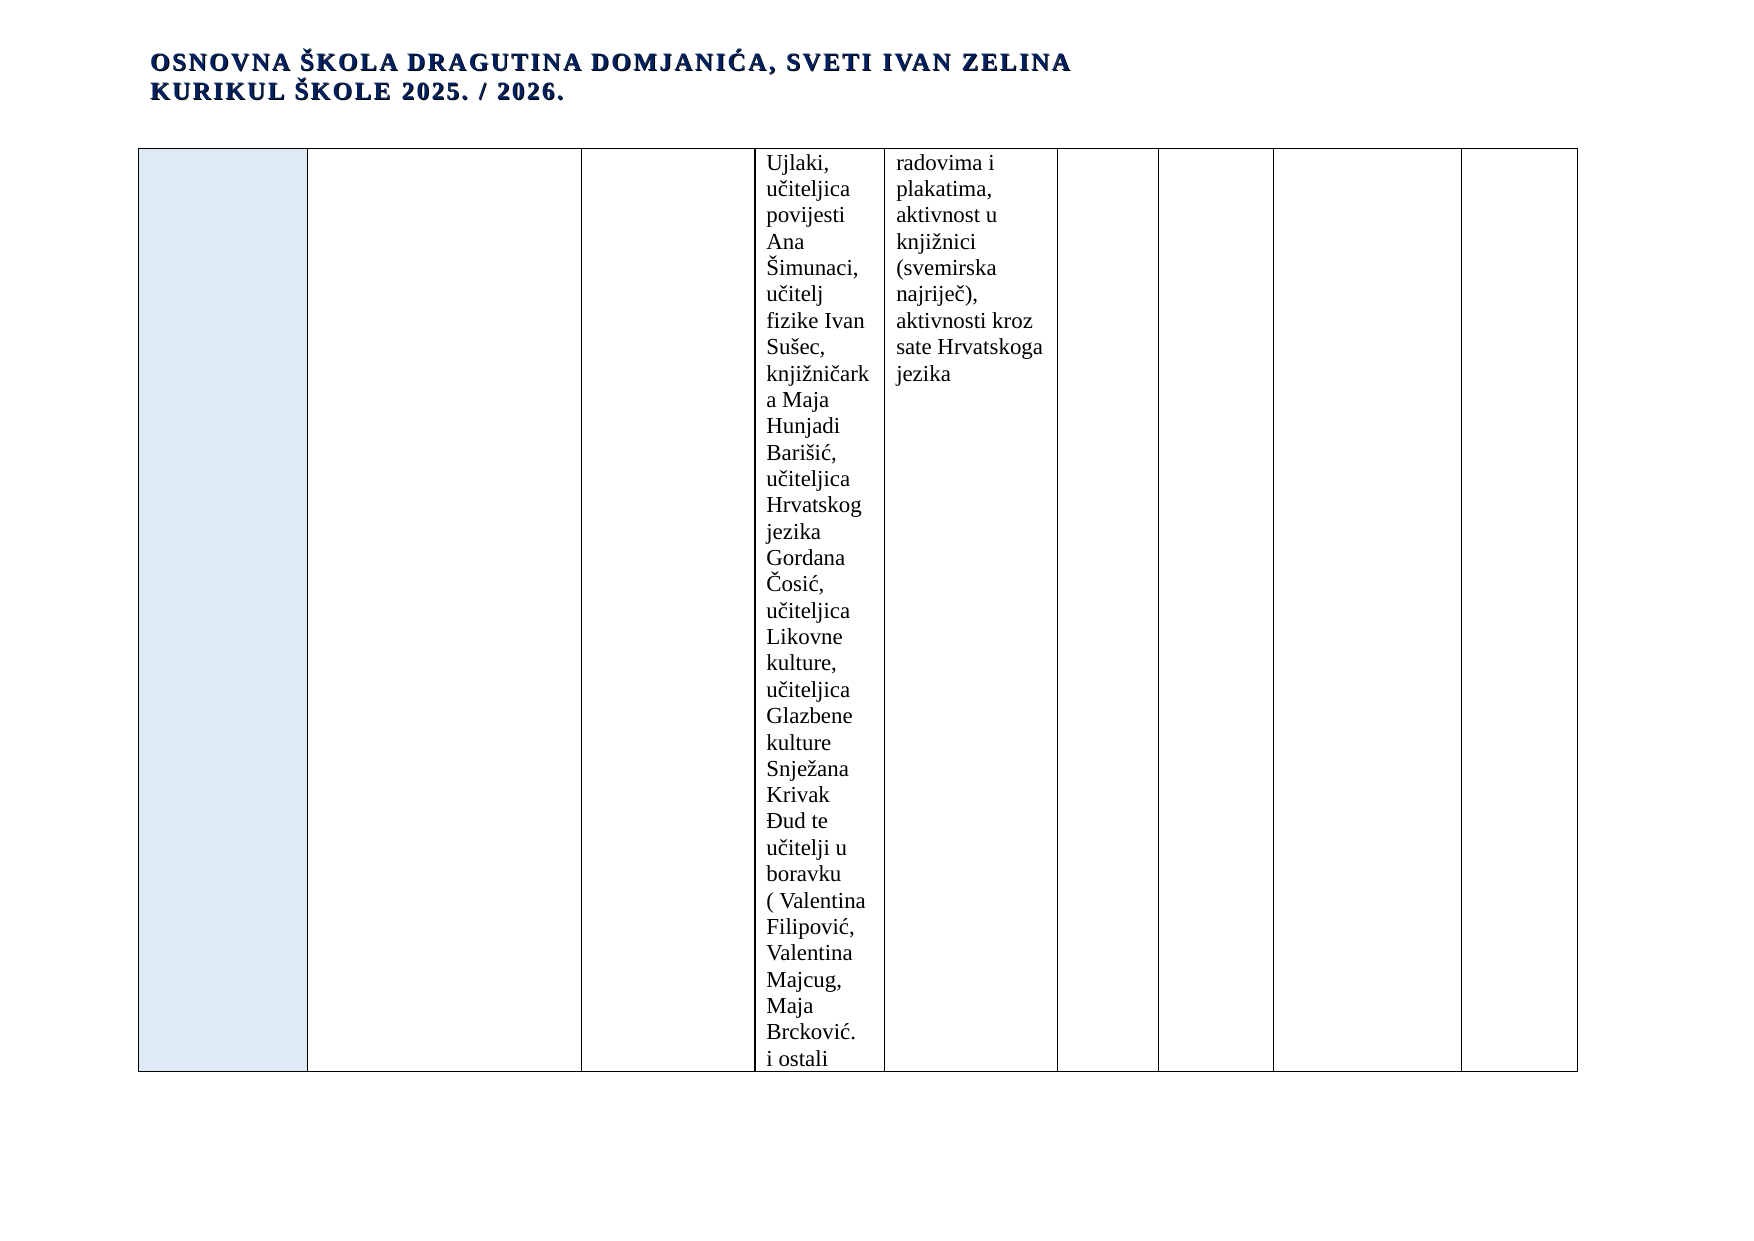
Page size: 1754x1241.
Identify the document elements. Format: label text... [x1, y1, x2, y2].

table_cell [1159, 149, 1273, 1071]
table_cell [1274, 149, 1461, 1071]
table_cell radovima i plakatima, aktivnost u knjižnici (svemirska najriječ), aktivnosti kroz sate Hrvatskoga jezika [885, 149, 1057, 1071]
table_cell [308, 149, 581, 1071]
table_cell [1462, 149, 1577, 1071]
table_cell [582, 149, 754, 1071]
table_cell [139, 149, 307, 1071]
table_cell Ujlaki, učiteljica povijesti Ana Šimunaci, učitelj fizike Ivan Sušec, knjižničarka Maja Hunjadi Barišić, učiteljica Hrvatskog jezika Gordana Čosić, učiteljica Likovne kulture, učiteljica Glazbene kulture Snježana Krivak Đud te učitelji u boravku ( Valentina Filipović, Valentina Majcug, Maja Brcković. i ostali [756, 149, 884, 1071]
table_cell [1058, 149, 1158, 1071]
